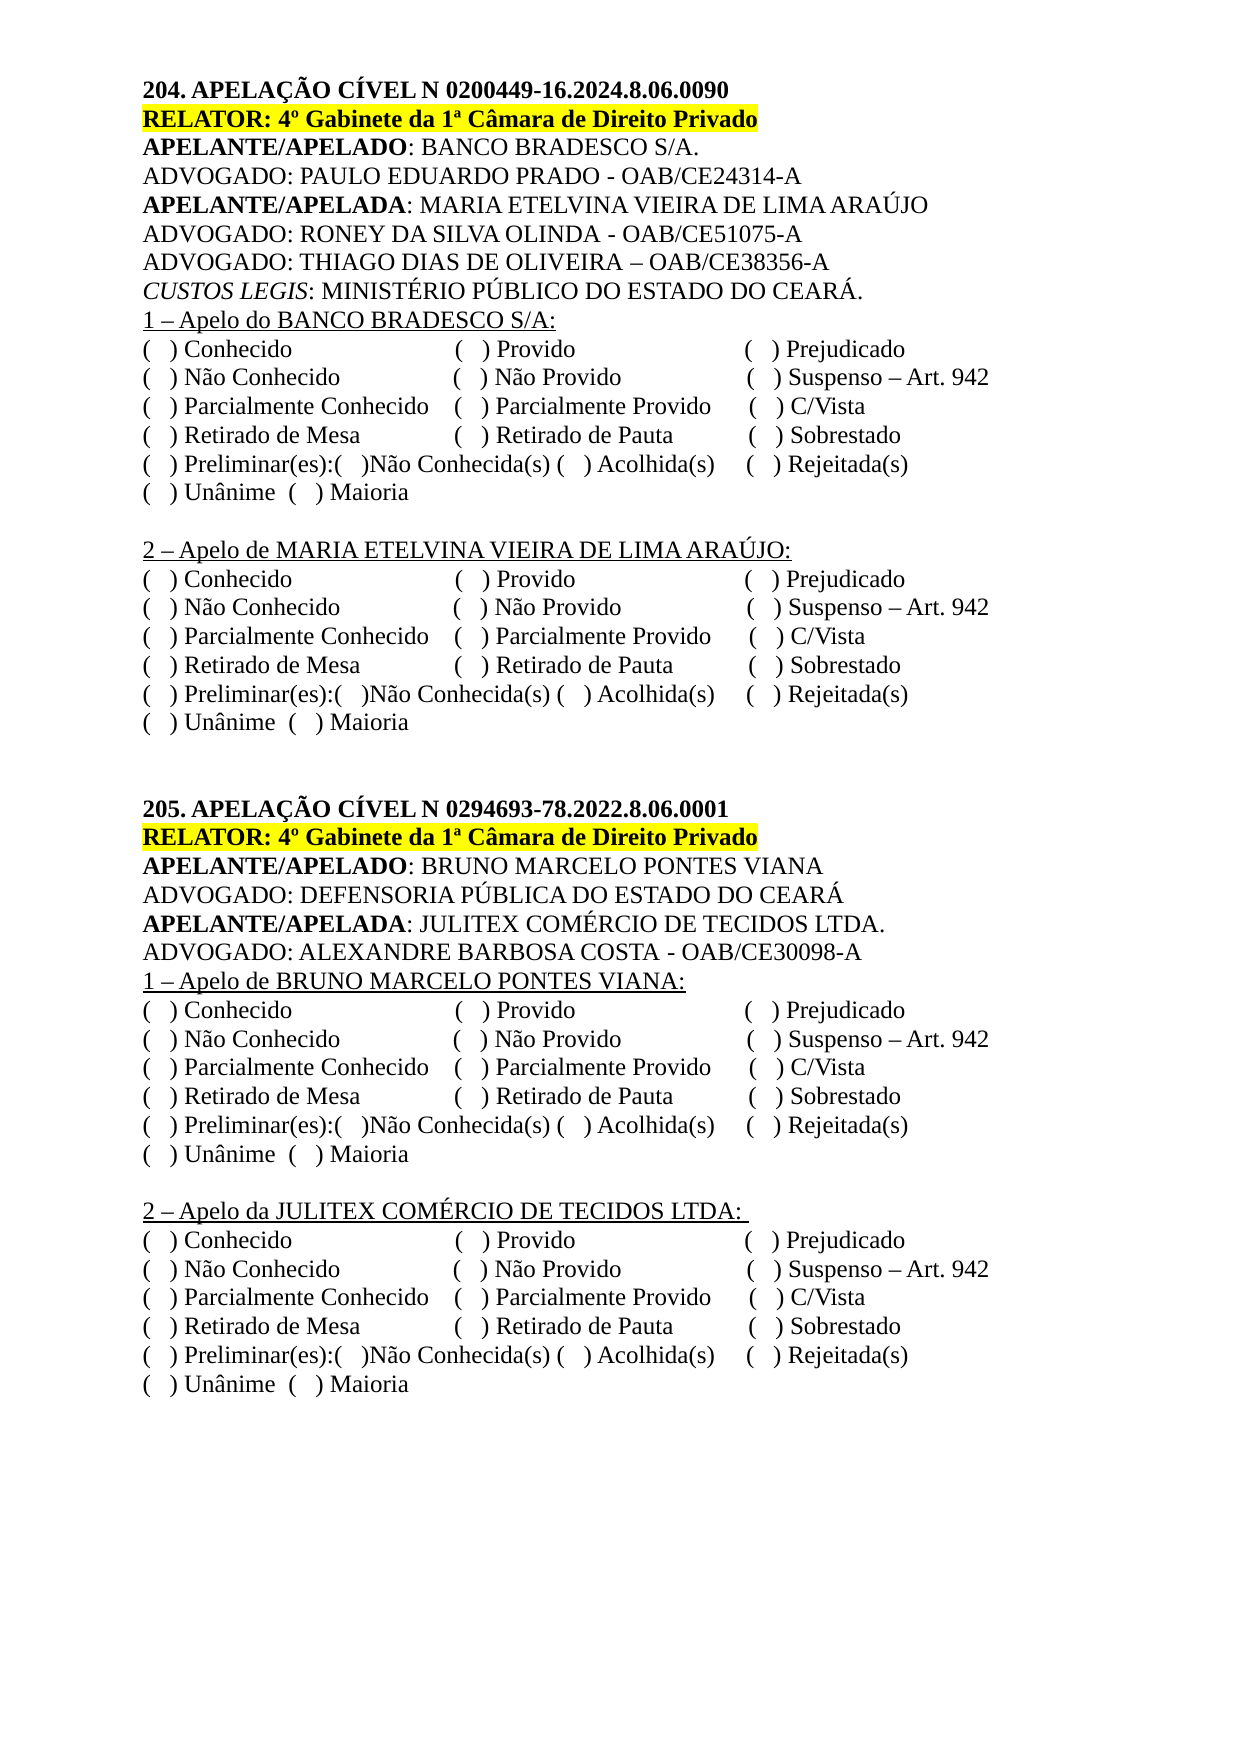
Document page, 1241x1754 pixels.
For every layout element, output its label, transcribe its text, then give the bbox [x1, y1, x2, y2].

text ( ) Preliminar(es):( )Não Conhecida(s) ( ) Acolhida(s) ( ) Rejeitada(s) [142, 1340, 1158, 1369]
text ( ) Não Conhecido ( ) Não Provido ( ) Suspenso – Art. 942 [142, 1254, 1158, 1282]
text ( ) Preliminar(es):( )Não Conhecida(s) ( ) Acolhida(s) ( ) Rejeitada(s) [142, 679, 1158, 707]
text ( ) Unânime ( ) Maioria [142, 1139, 1141, 1196]
text 205. APELAÇÃO CÍVEL N 0294693-78.2022.8.06.0001 RELATOR: 4º Gabinete da 1ª Câmara de Direito Privado APELANTE/APELADO: BRUNO MARCELO PONTES VIANA [142, 765, 1141, 880]
text ( ) Retirado de Mesa ( ) Retirado de Pauta ( ) Sobrestado [142, 1311, 1158, 1340]
text ( ) Unânime ( ) Maioria [142, 477, 1141, 535]
text ( ) Conhecido ( ) Provido ( ) Prejudicado [142, 334, 1141, 362]
text ( ) Parcialmente Conhecido ( ) Parcialmente Provido ( ) C/Vista [142, 621, 1158, 650]
text ( ) Parcialmente Conhecido ( ) Parcialmente Provido ( ) C/Vista [142, 1052, 1158, 1081]
text ( ) Não Conhecido ( ) Não Provido ( ) Suspenso – Art. 942 [142, 1024, 1158, 1052]
text ( ) Conhecido ( ) Provido ( ) Prejudicado [142, 1225, 1141, 1254]
text 2 – Apelo de MARIA ETELVINA VIEIRA DE LIMA ARAÚJO: [142, 535, 1141, 564]
text ( ) Retirado de Mesa ( ) Retirado de Pauta ( ) Sobrestado [142, 1081, 1158, 1110]
text ( ) Parcialmente Conhecido ( ) Parcialmente Provido ( ) C/Vista [142, 391, 1158, 420]
text ADVOGADO: DEFENSORIA PÚBLICA DO ESTADO DO CEARÁ APELANTE/APELADA: JULITEX COMÉRCIO DE TECIDOS LTDA. ADVOGADO: ALEXANDRE BARBOSA COSTA - OAB/CE30098-A 1 – Apelo de BRUNO MARCELO PONTES VIANA: [142, 880, 1141, 995]
text CUSTOS LEGIS: MINISTÉRIO PÚBLICO DO ESTADO DO CEARÁ. [142, 276, 1141, 305]
text 2 – Apelo da JULITEX COMÉRCIO DE TECIDOS LTDA: [142, 1196, 1141, 1225]
text ( ) Não Conhecido ( ) Não Provido ( ) Suspenso – Art. 942 [142, 362, 1158, 391]
text ( ) Conhecido ( ) Provido ( ) Prejudicado [142, 564, 1141, 592]
text ( ) Não Conhecido ( ) Não Provido ( ) Suspenso – Art. 942 [142, 592, 1158, 621]
text ( ) Retirado de Mesa ( ) Retirado de Pauta ( ) Sobrestado [142, 420, 1158, 449]
text ( ) Unânime ( ) Maioria [142, 707, 1141, 765]
text ( ) Preliminar(es):( )Não Conhecida(s) ( ) Acolhida(s) ( ) Rejeitada(s) [142, 1110, 1158, 1139]
text ( ) Preliminar(es):( )Não Conhecida(s) ( ) Acolhida(s) ( ) Rejeitada(s) [142, 449, 1158, 477]
text ( ) Unânime ( ) Maioria [142, 1369, 1141, 1455]
text ( ) Retirado de Mesa ( ) Retirado de Pauta ( ) Sobrestado [142, 650, 1158, 679]
text 1 – Apelo do BANCO BRADESCO S/A: [142, 305, 1141, 334]
text 204. APELAÇÃO CÍVEL N 0200449-16.2024.8.06.0090 RELATOR: 4º Gabinete da 1ª Câmara de Direito Privado APELANTE/APELADO: BANCO BRADESCO S/A. ADVOGADO: PAULO EDUARDO PRADO - OAB/CE24314-A APELANTE/APELADA: MARIA ETELVINA VIEIRA DE LIMA ARAÚJO ADVOGADO: RONEY DA SILVA OLINDA - OAB/CE51075-A ADVOGADO: THIAGO DIAS DE OLIVEIRA – OAB/CE38356-A [142, 75, 1141, 276]
text ( ) Conhecido ( ) Provido ( ) Prejudicado [142, 995, 1141, 1024]
text ( ) Parcialmente Conhecido ( ) Parcialmente Provido ( ) C/Vista [142, 1282, 1158, 1311]
